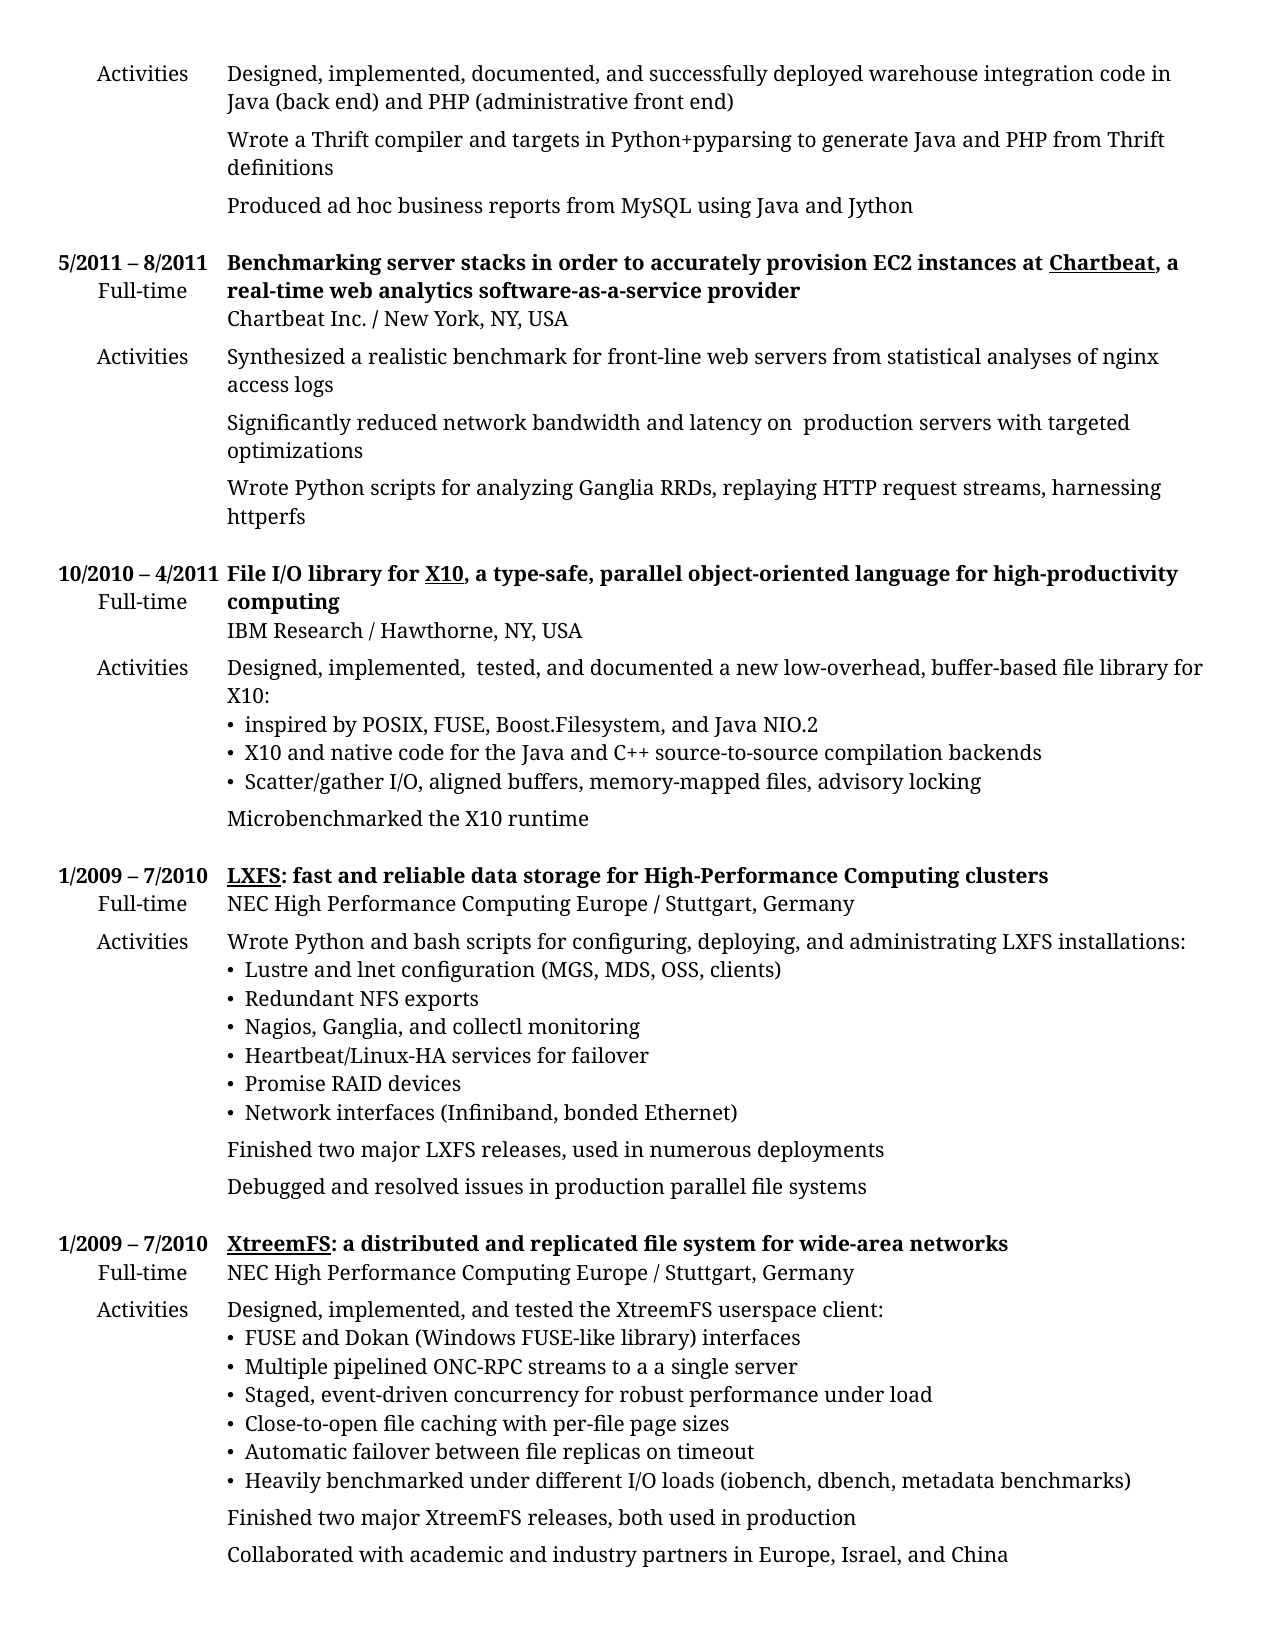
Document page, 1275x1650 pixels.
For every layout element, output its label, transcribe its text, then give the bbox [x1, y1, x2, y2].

table_cell [227, 833, 1216, 861]
table_cell 5/2011 – 8/2011 Full-time [58, 248, 227, 342]
table_cell [227, 530, 1216, 559]
table_cell [227, 1201, 1216, 1229]
table_cell Activities [58, 342, 227, 530]
table_cell [58, 1201, 227, 1229]
table_cell 10/2010 – 4/2011 Full-time [58, 559, 227, 653]
table_cell [58, 530, 227, 559]
table_cell Designed, implemented, and tested the XtreemFS userspace client: FUSE and Dokan (Windows FUSE-like library) interfaces Multiple pipelined ONC-RPC streams to a a single server Staged, event-driven concurrency for robust performance under load Close-to-open file caching with per-file page sizes Automatic failover between file replicas on timeout Heavily benchmarked under different I/O loads (iobench, dbench, metadata benchmarks) Finished two major XtreemFS releases, both used in production Collaborated with academic and industry partners in Europe, Israel, and China [227, 1295, 1216, 1569]
table_cell 1/2009 – 7/2010 Full-time [58, 861, 227, 927]
table_cell Benchmarking server stacks in order to accurately provision EC2 instances at Chartbeat, a real-time web analytics software-as-a-service provider Chartbeat Inc. / New York, NY, USA [227, 248, 1216, 342]
table_cell Wrote Python and bash scripts for configuring, deploying, and administrating LXFS installations: Lustre and lnet configuration (MGS, MDS, OSS, clients) Redundant NFS exports Nagios, Ganglia, and collectl monitoring Heartbeat/Linux-HA services for failover Promise RAID devices Network interfaces (Infiniband, bonded Ethernet) Finished two major LXFS releases, used in numerous deployments Debugged and resolved issues in production parallel file systems [227, 927, 1216, 1201]
table_cell Designed, implemented, documented, and successfully deployed warehouse integration code in Java (back end) and PHP (administrative front end) Wrote a Thrift compiler and targets in Python+pyparsing to generate Java and PHP from Thrift definitions Produced ad hoc business reports from MySQL using Java and Jython [227, 59, 1216, 219]
table_cell Activities [58, 1295, 227, 1569]
table_cell [58, 219, 227, 248]
table_cell Designed, implemented, tested, and documented a new low-overhead, buffer-based file library for X10: inspired by POSIX, FUSE, Boost.Filesystem, and Java NIO.2 X10 and native code for the Java and C++ source-to-source compilation backends Scatter/gather I/O, aligned buffers, memory-mapped files, advisory locking Microbenchmarked the X10 runtime [227, 653, 1216, 833]
table_cell [58, 833, 227, 861]
table_cell Activities [58, 653, 227, 833]
table_cell Activities [58, 59, 227, 219]
table_cell [227, 219, 1216, 248]
table_cell LXFS: fast and reliable data storage for High-Performance Computing clusters NEC High Performance Computing Europe / Stuttgart, Germany [227, 861, 1216, 927]
table_cell Activities [58, 927, 227, 1201]
table_cell XtreemFS: a distributed and replicated file system for wide-area networks NEC High Performance Computing Europe / Stuttgart, Germany [227, 1229, 1216, 1295]
table_cell Synthesized a realistic benchmark for front-line web servers from statistical analyses of nginx access logs Significantly reduced network bandwidth and latency on production servers with targeted optimizations Wrote Python scripts for analyzing Ganglia RRDs, replaying HTTP request streams, harnessing httperfs [227, 342, 1216, 530]
table_cell File I/O library for X10, a type-safe, parallel object-oriented language for high-productivity computing IBM Research / Hawthorne, NY, USA [227, 559, 1216, 653]
table_cell 1/2009 – 7/2010 Full-time [58, 1229, 227, 1295]
